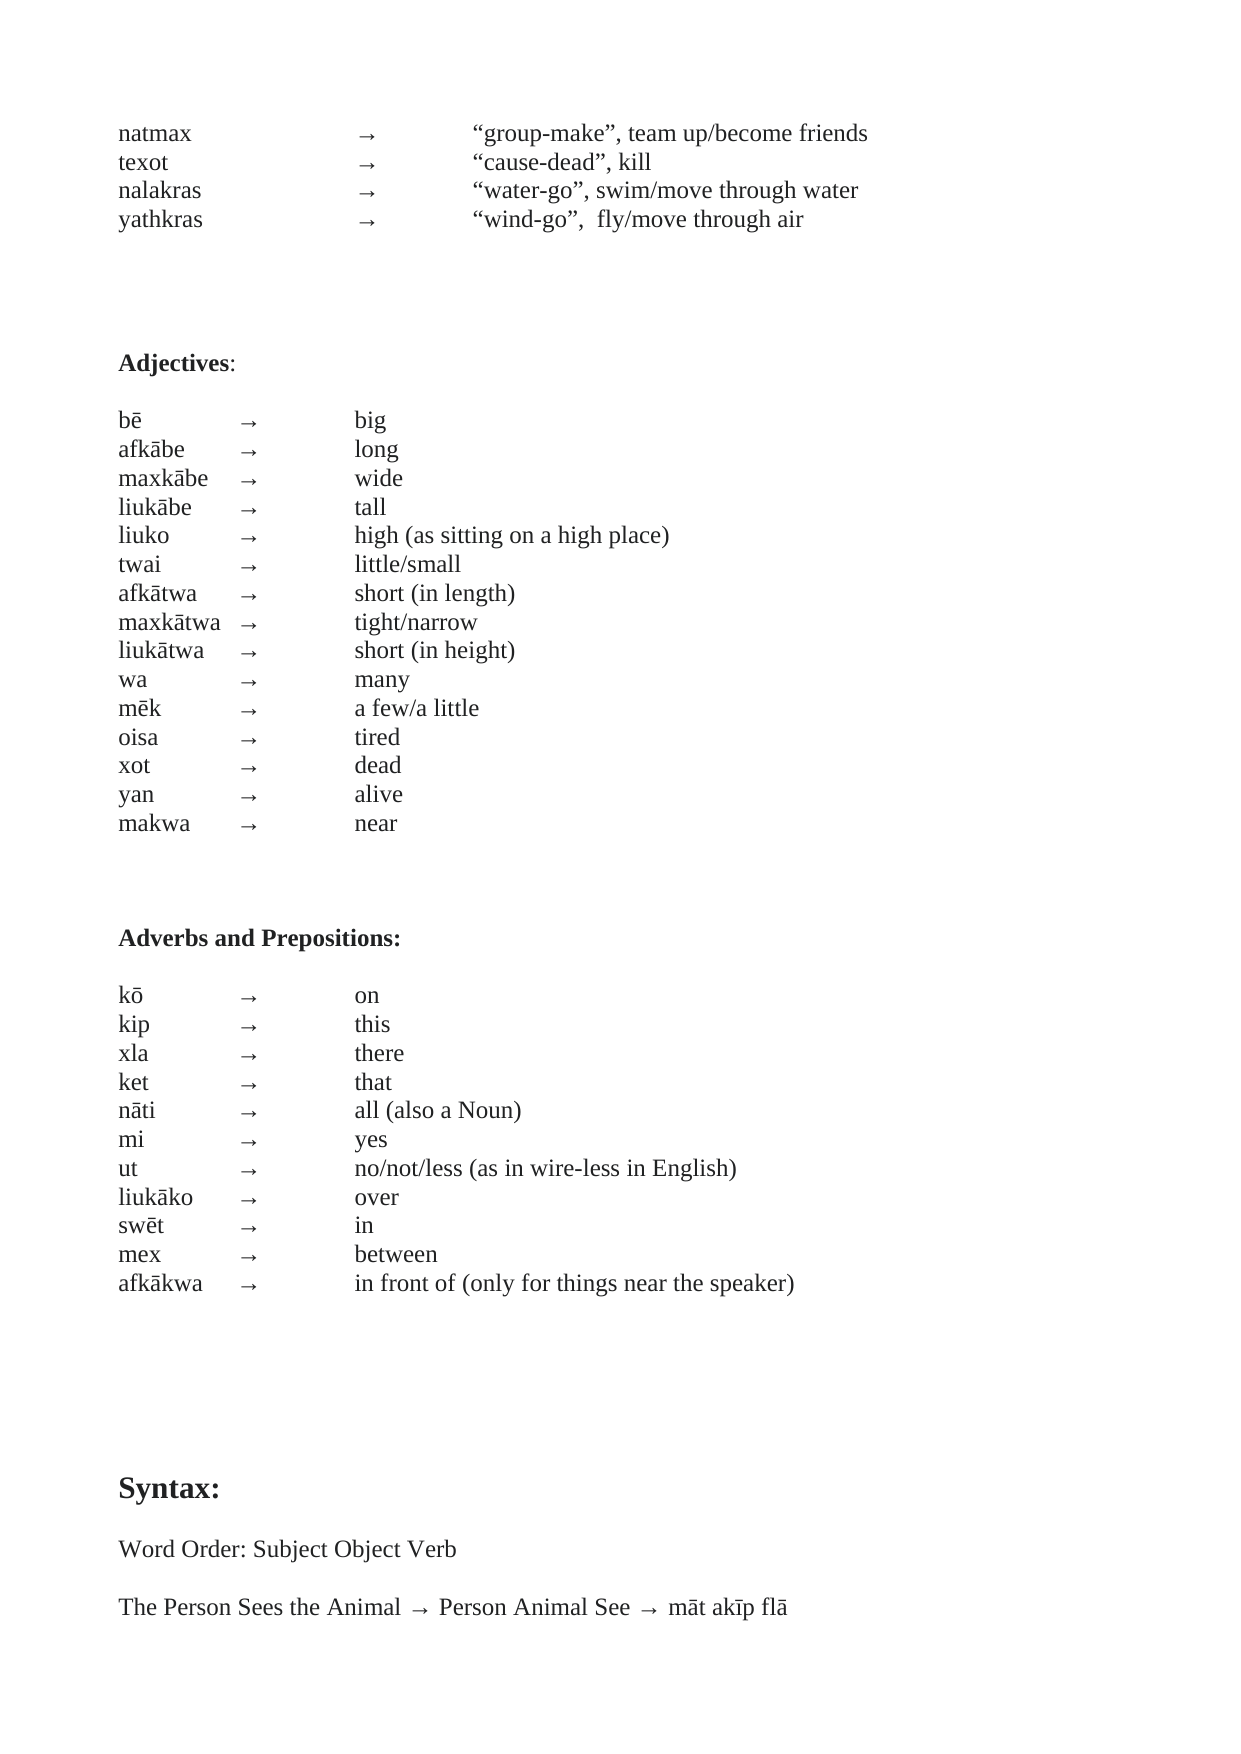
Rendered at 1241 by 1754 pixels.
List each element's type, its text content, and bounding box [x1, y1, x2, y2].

text ket → that [118, 1067, 1122, 1096]
text kō → on [118, 981, 1122, 1009]
text kip → this [118, 1009, 1122, 1038]
text Syntax: [118, 1469, 1122, 1505]
text swēt → in [118, 1211, 1122, 1239]
text maxkātwa → tight/narrow [118, 607, 1122, 636]
text mex → between [118, 1239, 1122, 1268]
text wa → many [118, 664, 1122, 693]
text mēk → a few/a little [118, 693, 1122, 722]
text Adverbs and Prepositions: [118, 923, 1122, 952]
text natmax → “group-make”, team up/become friends [118, 118, 1122, 147]
text bē → big [118, 406, 1122, 434]
text nalakras → “water-go”, swim/move through water [118, 176, 1122, 204]
text The Person Sees the Animal → Person Animal See → māt akīp flā [118, 1592, 1122, 1620]
text ut → no/not/less (as in wire-less in English) [118, 1153, 1122, 1182]
text Adjectives: [118, 348, 1122, 377]
text oisa → tired [118, 722, 1122, 751]
text liukātwa → short (in height) [118, 636, 1122, 664]
text xot → dead [118, 751, 1122, 779]
text yan → alive [118, 779, 1122, 808]
text yathkras → “wind-go”, fly/move through air [118, 204, 1122, 233]
text texot → “cause-dead”, kill [118, 147, 1122, 176]
text makwa → near [118, 808, 1122, 837]
text mi → yes [118, 1124, 1122, 1153]
text afkākwa → in front of (only for things near the speaker) [118, 1268, 1122, 1297]
text liukāko → over [118, 1182, 1122, 1211]
text liukābe → tall [118, 492, 1122, 521]
text maxkābe → wide [118, 463, 1122, 492]
text nāti → all (also a Noun) [118, 1096, 1122, 1124]
text twai → little/small [118, 549, 1122, 578]
text liuko → high (as sitting on a high place) [118, 521, 1122, 549]
text xla → there [118, 1038, 1122, 1067]
text Word Order: Subject Object Verb [118, 1534, 1122, 1563]
text afkābe → long [118, 434, 1122, 463]
text afkātwa → short (in length) [118, 578, 1122, 607]
